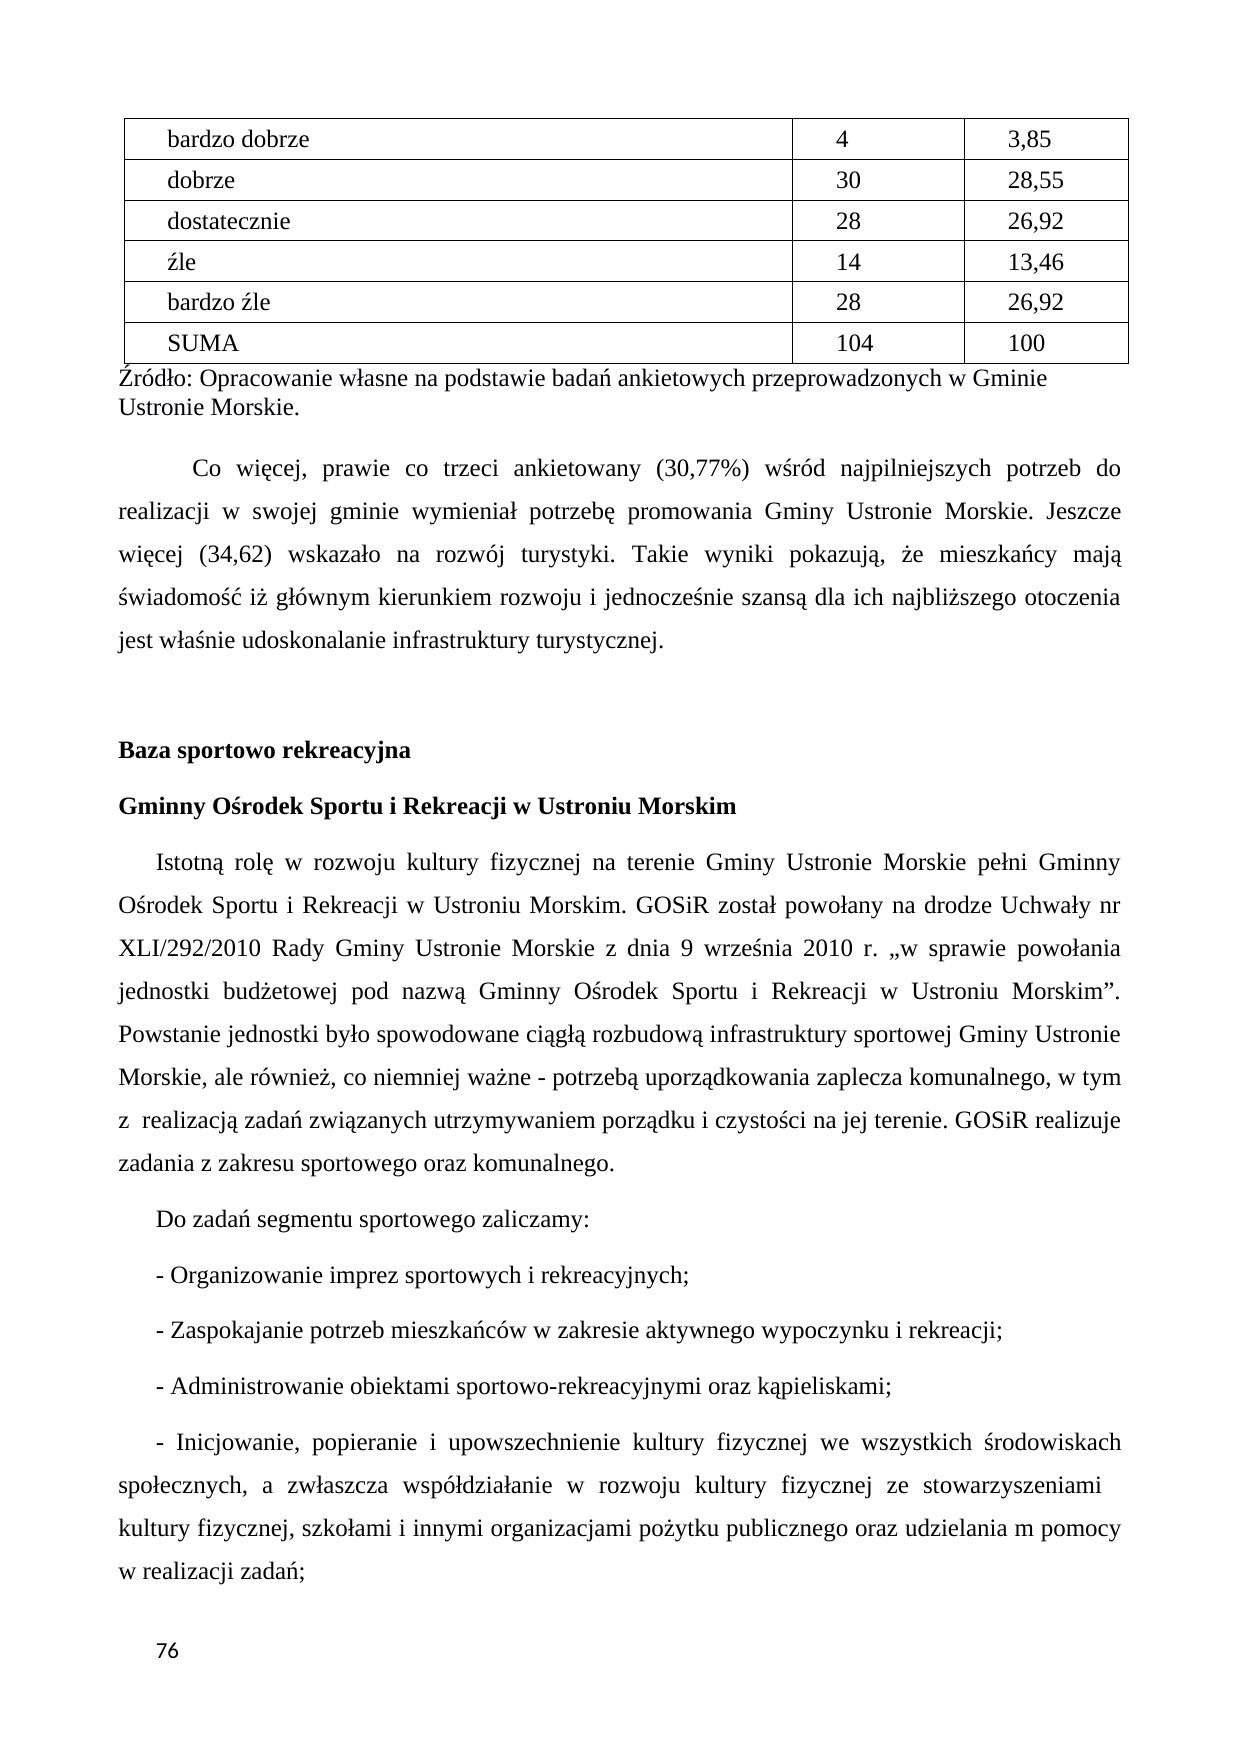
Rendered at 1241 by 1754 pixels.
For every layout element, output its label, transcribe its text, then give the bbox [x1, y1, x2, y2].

table_cell bardzo dobrze [125, 119, 792, 159]
table_cell bardzo źle [125, 282, 792, 322]
table_cell dobrze [125, 160, 792, 199]
table_cell 28,55 [965, 160, 1128, 199]
text Gminny Ośrodek Sportu i Rekreacji w Ustroniu Morskim [118, 791, 1122, 820]
table_cell źle [125, 241, 792, 281]
text Baza sportowo rekreacyjna [118, 735, 1122, 764]
text Źródło: Opracowanie własne na podstawie badań ankietowych przeprowadzonych w Gminie Ustronie Morskie. [118, 363, 1122, 421]
table_cell 26,92 [965, 282, 1128, 322]
table_cell dostatecznie [125, 201, 792, 240]
table_cell 3,85 [965, 119, 1128, 159]
table_cell 28 [793, 201, 964, 240]
text Do zadań segmentu sportowego zaliczamy: [118, 1204, 1122, 1233]
table_cell 100 [965, 323, 1128, 362]
table_cell 30 [793, 160, 964, 199]
text - Zaspokajanie potrzeb mieszkańców w zakresie aktywnego wypoczynku i rekreacji; [118, 1315, 1122, 1344]
text - Administrowanie obiektami sportowo-rekreacyjnymi oraz kąpieliskami; [118, 1371, 1122, 1400]
text Istotną rolę w rozwoju kultury fizycznej na terenie Gminy Ustronie Morskie pełni Gminny Ośrodek Sportu i Rekreacji w Ustroniu Morskim. GOSiR został powołany na drodze Uchwały nr XLI/292/2010 Rady Gminy Ustronie Morskie z dnia 9 września 2010 r. „w sprawie powołania jednostki budżetowej pod nazwą Gminny Ośrodek Sportu i Rekreacji w Ustroniu Morskim”. Powstanie jednostki było spowodowane ciągłą rozbudową infrastruktury sportowej Gminy Ustronie Morskie, ale również, co niemniej ważne - potrzebą uporządkowania zaplecza komunalnego, w tym z realizacją zadań związanych utrzymywaniem porządku i czystości na jej terenie. GOSiR realizuje zadania z zakresu sportowego oraz komunalnego. [118, 847, 1122, 1177]
table_cell 13,46 [965, 241, 1128, 281]
text - Organizowanie imprez sportowych i rekreacyjnych; [118, 1260, 1122, 1288]
table_cell 28 [793, 282, 964, 322]
table_cell 4 [793, 119, 964, 159]
table_cell 14 [793, 241, 964, 281]
table_cell 104 [793, 323, 964, 362]
table_cell SUMA [125, 323, 792, 362]
text - Inicjowanie, popieranie i upowszechnienie kultury fizycznej we wszystkich środowiskach społecznych, a zwłaszcza współdziałanie w rozwoju kultury fizycznej ze stowarzyszeniami kultury fizycznej, szkołami i innymi organizacjami pożytku publicznego oraz udzielania m pomocy w realizacji zadań; [118, 1427, 1122, 1585]
table_cell 26,92 [965, 201, 1128, 240]
text Co więcej, prawie co trzeci ankietowany (30,77%) wśród najpilniejszych potrzeb do realizacji w swojej gminie wymieniał potrzebę promowania Gminy Ustronie Morskie. Jeszcze więcej (34,62) wskazało na rozwój turystyki. Takie wyniki pokazują, że mieszkańcy mają świadomość iż głównym kierunkiem rozwoju i jednocześnie szansą dla ich najbliższego otoczenia jest właśnie udoskonalanie infrastruktury turystycznej. [118, 453, 1122, 654]
